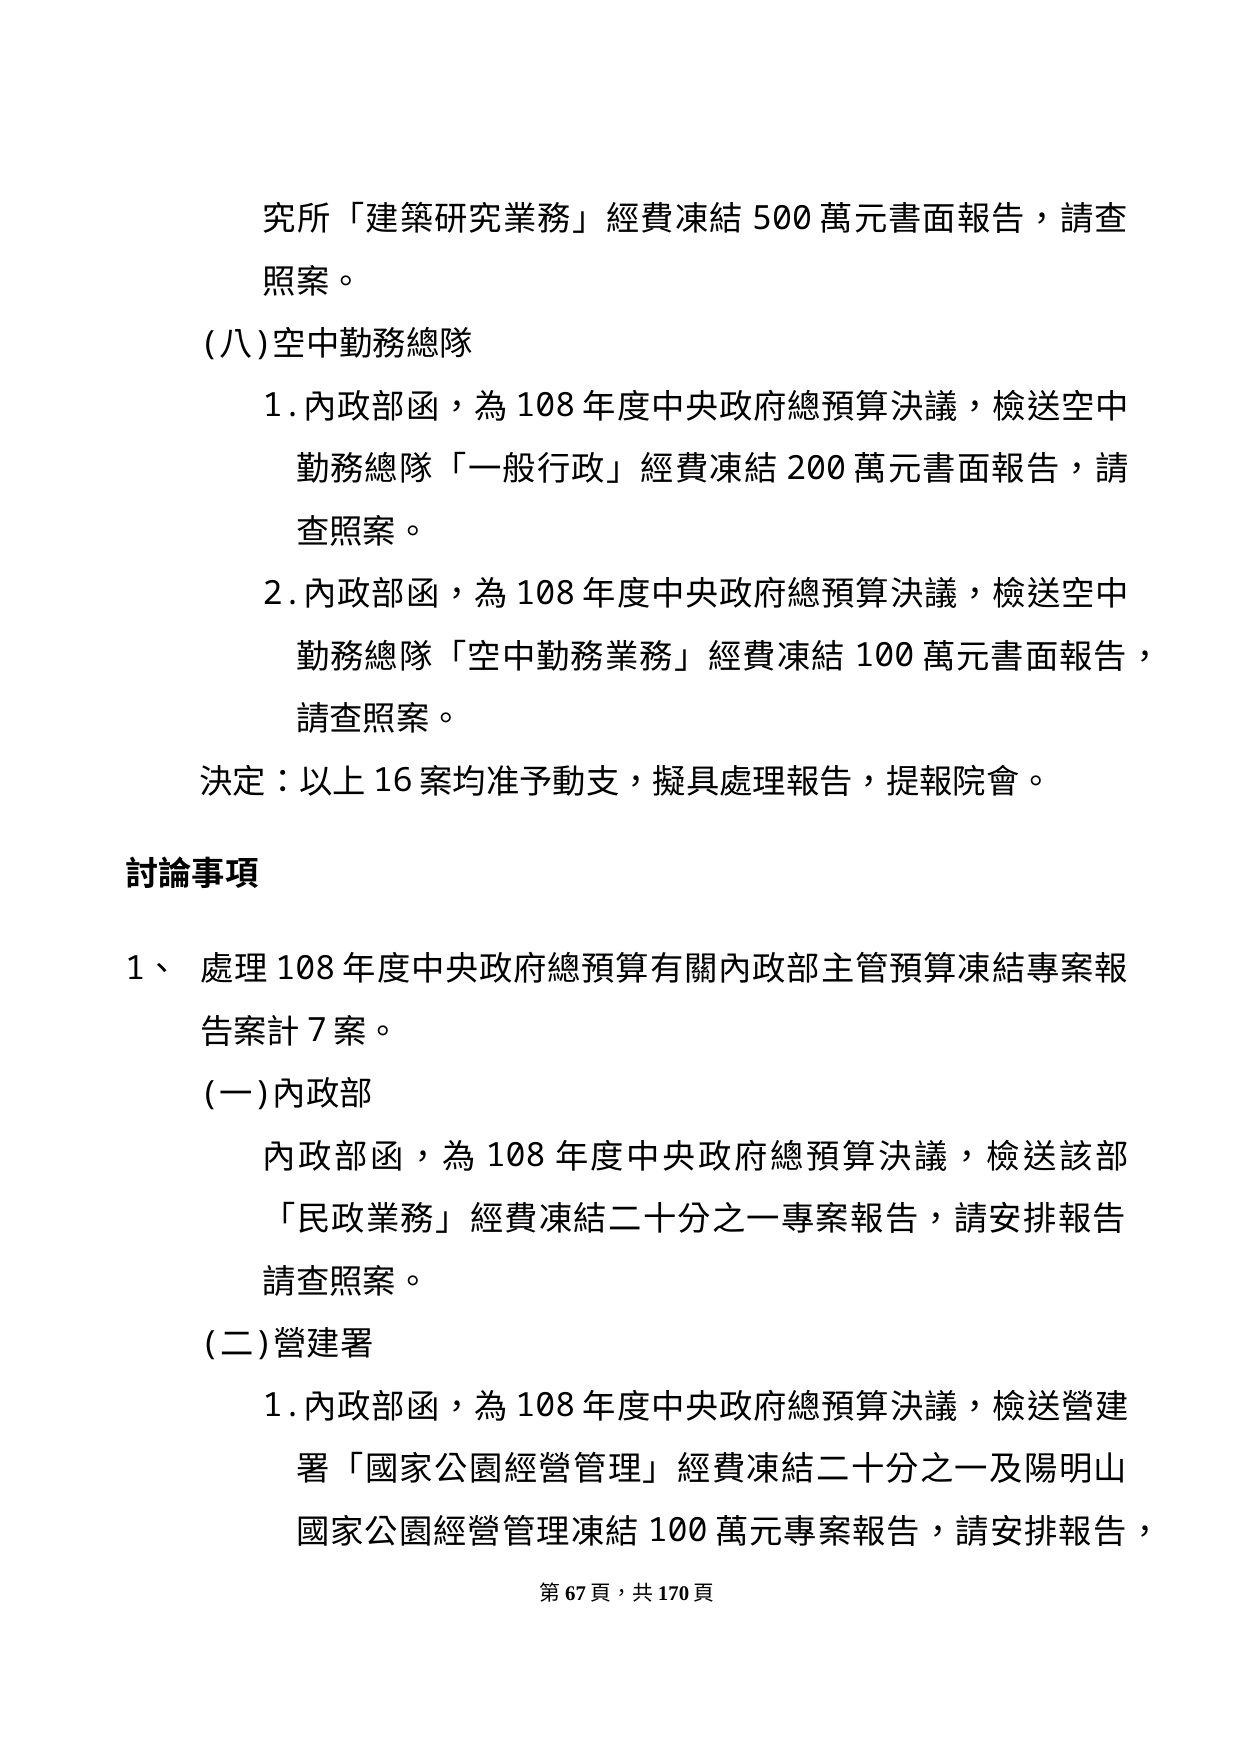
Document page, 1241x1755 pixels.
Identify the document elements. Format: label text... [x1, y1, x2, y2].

text (八)空中勤務總隊 [199, 299, 1129, 362]
text 究所「建築研究業務」經費凍結500萬元書面報告，請查照案。 [262, 174, 1129, 299]
text 2.內政部函，為108年度中央政府總預算決議，檢送空中勤務總隊「空中勤務業務」經費凍結100萬元書面報告，請查照案。 [262, 549, 1129, 737]
text 內政部函，為108年度中央政府總預算決議，檢送該部「民政業務」經費凍結二十分之一專案報告，請安排報告，請查照案。 [262, 1112, 1129, 1299]
text 1.內政部函，為108年度中央政府總預算決議，檢送空中勤務總隊「一般行政」經費凍結200萬元書面報告，請查照案。 [262, 362, 1129, 549]
list 處理108年度中央政府總預算有關內政部主管預算凍結專案報告案計7案。 [125, 924, 1130, 1049]
text 1.內政部函，為108年度中央政府總預算決議，檢送營建署「國家公園經營管理」經費凍結二十分之一及陽明山國家公園經營管理凍結100萬元專案報告，請安排報告，請查照案。 [262, 1362, 1129, 1549]
text 決定：以上16案均准予動支，擬具處理報告，提報院會。 [199, 737, 1129, 799]
text (二)營建署 [200, 1299, 1130, 1362]
text 討論事項 [125, 847, 1129, 895]
text (一)內政部 [199, 1049, 1129, 1112]
